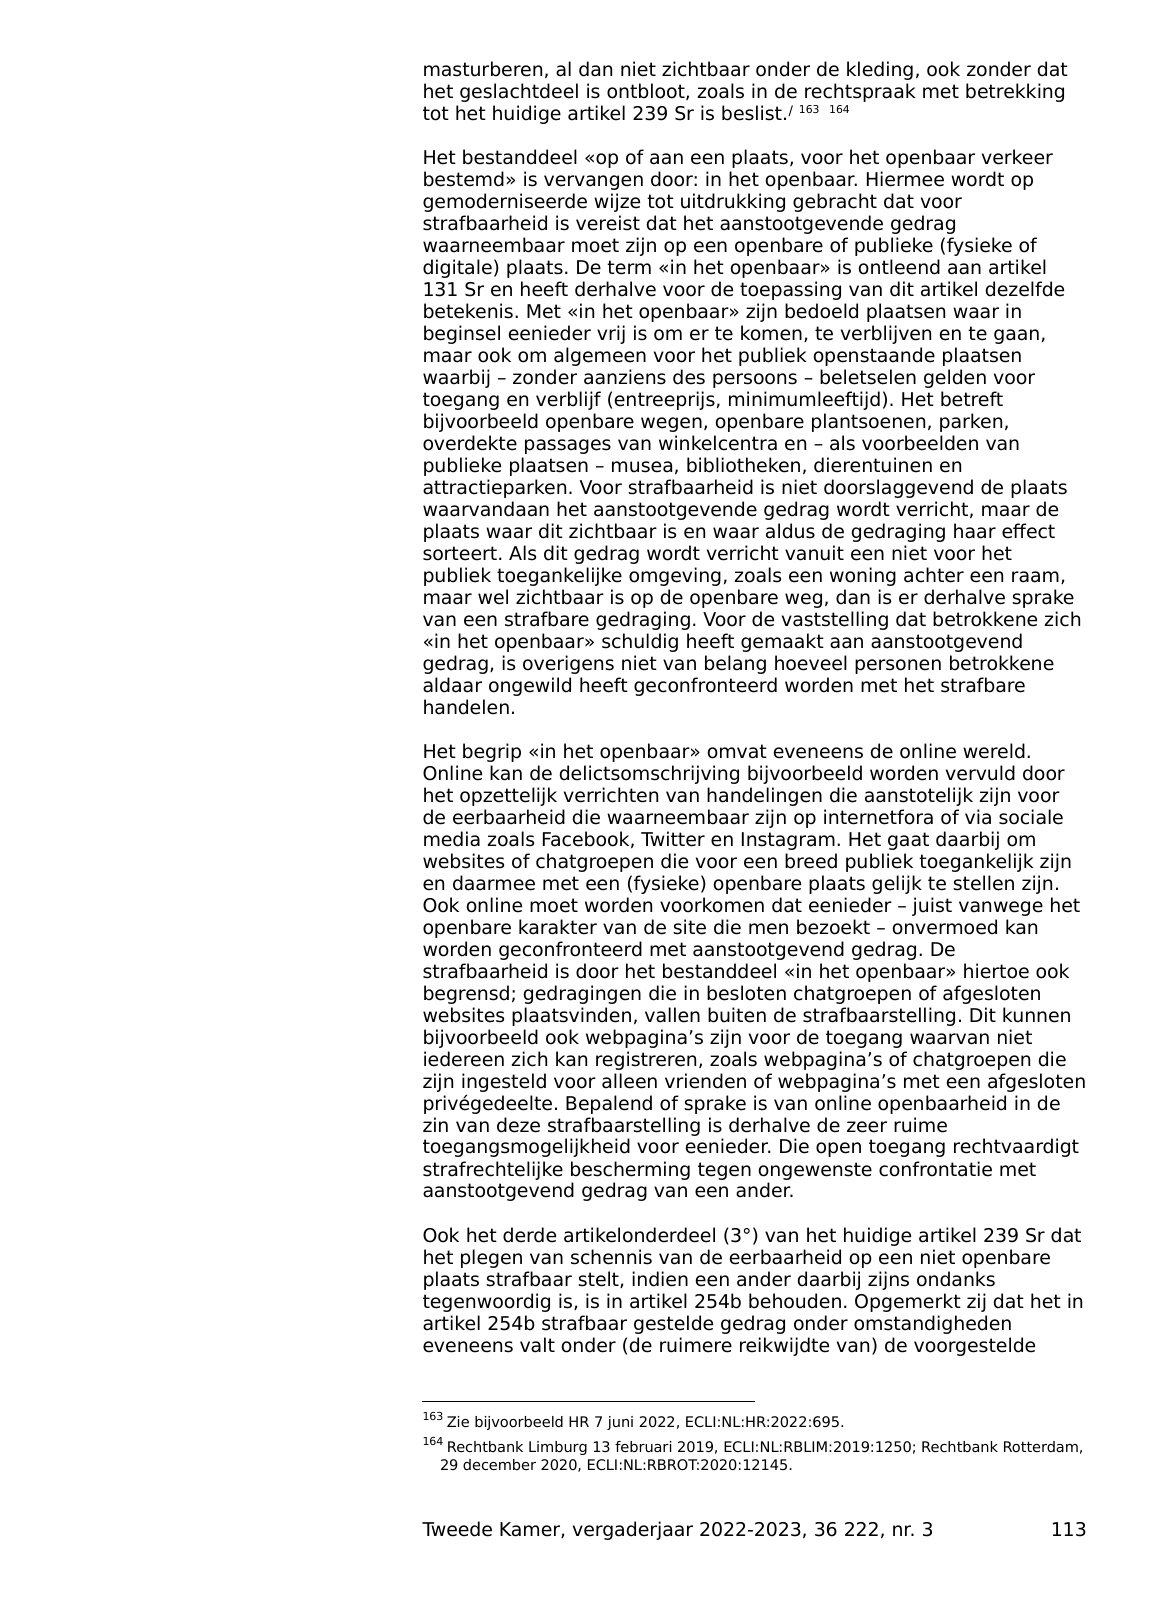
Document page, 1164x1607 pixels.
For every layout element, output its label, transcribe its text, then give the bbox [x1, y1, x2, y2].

text Ook het derde artikelonderdeel (3°) van het huidige artikel 239 Sr dat het plegen van schennis van de eerbaarheid op een niet openbare plaats strafbaar stelt, indien een ander daarbij zijns ondanks tegenwoordig is, is in artikel 254b behouden. Opgemerkt zij dat het in artikel 254b strafbaar gestelde gedrag onder omstandigheden eveneens valt onder (de ruimere reikwijdte van) de voorgestelde [422, 1224, 1087, 1356]
text Rechtbank Limburg 13 februari 2019, ECLI:NL:RBLIM:2019:1250; Rechtbank Rotterdam, 29 december 2020, ECLI:NL:RBROT:2020:12145. [422, 1435, 1087, 1474]
text Het begrip «in het openbaar» omvat eveneens de online wereld. Online kan de delictsomschrijving bijvoorbeeld worden vervuld door het opzettelijk verrichten van handelingen die aanstotelijk zijn voor de eerbaarheid die waarneembaar zijn op internetfora of via sociale media zoals Facebook, Twitter en Instagram. Het gaat daarbij om websites of chatgroepen die voor een breed publiek toegankelijk zijn en daarmee met een (fysieke) openbare plaats gelijk te stellen zijn. Ook online moet worden voorkomen dat eenieder – juist vanwege het openbare karakter van de site die men bezoekt – onvermoed kan worden geconfronteerd met aanstootgevend gedrag. De strafbaarheid is door het bestanddeel «in het openbaar» hiertoe ook begrensd; gedragingen die in besloten chatgroepen of afgesloten websites plaatsvinden, vallen buiten de strafbaarstelling. Dit kunnen bijvoorbeeld ook webpagina’s zijn voor de toegang waarvan niet iedereen zich kan registreren, zoals webpagina’s of chatgroepen die zijn ingesteld voor alleen vrienden of webpagina’s met een afgesloten privégedeelte. Bepalend of sprake is van online openbaarheid in de zin van deze strafbaarstelling is derhalve de zeer ruime toegangsmogelijkheid voor eenieder. Die open toegang rechtvaardigt strafrechtelijke bescherming tegen ongewenste confrontatie met aanstootgevend gedrag van een ander. [422, 741, 1087, 1202]
text Het bestanddeel «op of aan een plaats, voor het openbaar verkeer bestemd» is vervangen door: in het openbaar. Hiermee wordt op gemoderniseerde wijze tot uitdrukking gebracht dat voor strafbaarheid is vereist dat het aanstootgevende gedrag waarneembaar moet zijn op een openbare of publieke (fysieke of digitale) plaats. De term «in het openbaar» is ontleend aan artikel 131 Sr en heeft derhalve voor de toepassing van dit artikel dezelfde betekenis. Met «in het openbaar» zijn bedoeld plaatsen waar in beginsel eenieder vrij is om er te komen, te verblijven en te gaan, maar ook om algemeen voor het publiek openstaande plaatsen waarbij – zonder aanziens des persoons – beletselen gelden voor toegang en verblijf (entreeprijs, minimumleeftijd). Het betreft bijvoorbeeld openbare wegen, openbare plantsoenen, parken, overdekte passages van winkelcentra en – als voorbeelden van publieke plaatsen – musea, bibliotheken, dierentuinen en attractieparken. Voor strafbaarheid is niet doorslaggevend de plaats waarvandaan het aanstootgevende gedrag wordt verricht, maar de plaats waar dit zichtbaar is en waar aldus de gedraging haar effect sorteert. Als dit gedrag wordt verricht vanuit een niet voor het publiek toegankelijke omgeving, zoals een woning achter een raam, maar wel zichtbaar is op de openbare weg, dan is er derhalve sprake van een strafbare gedraging. Voor de vaststelling dat betrokkene zich «in het openbaar» schuldig heeft gemaakt aan aanstootgevend gedrag, is overigens niet van belang hoeveel personen betrokkene aldaar ongewild heeft geconfronteerd worden met het strafbare handelen. [422, 147, 1087, 719]
text masturberen, al dan niet zichtbaar onder de kleding, ook zonder dat het geslachtdeel is ontbloot, zoals in de rechtspraak met betrekking tot het huidige artikel 239 Sr is beslist./ [422, 59, 1087, 125]
text Zie bijvoorbeeld HR 7 juni 2022, ECLI:NL:HR:2022:695. [422, 1410, 1087, 1432]
